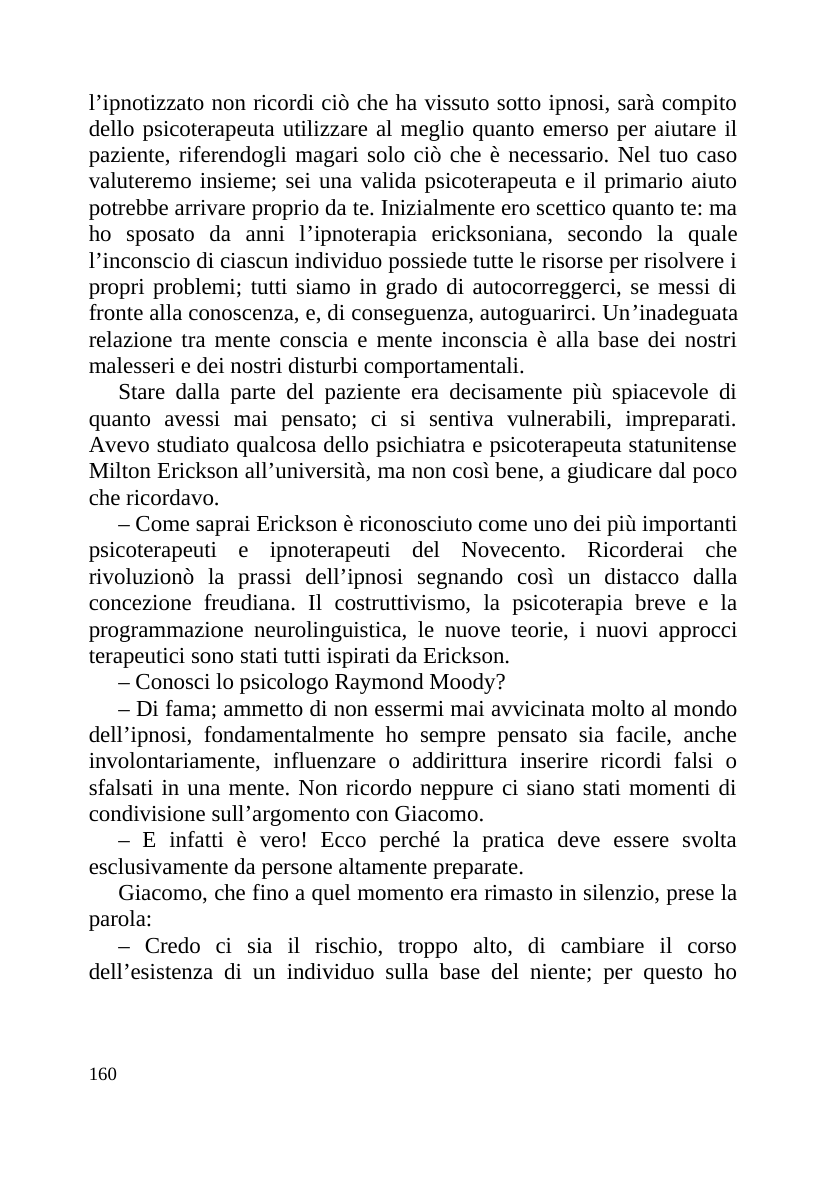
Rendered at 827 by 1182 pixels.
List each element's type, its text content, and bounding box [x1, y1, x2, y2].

text – E infatti è vero! Ecco perché la pratica deve essere svolta esclusivamente da persone altamente preparate. [88, 826, 738, 879]
text ‒ Credo ci sia il rischio, troppo alto, di cambiare il corso dell’esistenza di un individuo sulla base del niente; per questo ho [88, 932, 738, 984]
text – Conosci lo psicologo Raymond Moody? [88, 668, 738, 695]
text Giacomo, che fino a quel momento era rimasto in silenzio, prese la parola: [88, 879, 738, 932]
text – Di fama; ammetto di non essermi mai avvicinata molto al mondo dell’ipnosi, fondamentalmente ho sempre pensato sia facile, anche involontariamente, influenzare o addirittura inserire ricordi falsi o sfalsati in una mente. Non ricordo neppure ci siano stati momenti di condivisione sull’argomento con Giacomo. [88, 695, 738, 826]
text – Come saprai Erickson è riconosciuto come uno dei più importanti psicoterapeuti e ipnoterapeuti del Novecento. Ricorderai che rivoluzionò la prassi dell’ipnosi segnando così un distacco dalla concezione freudiana. Il costruttivismo, la psicoterapia breve e la programmazione neurolinguistica, le nuove teorie, i nuovi approcci terapeutici sono stati tutti ispirati da Erickson. [88, 510, 738, 668]
text l’ipnotizzato non ricordi ciò che ha vissuto sotto ipnosi, sarà compito dello psicoterapeuta utilizzare al meglio quanto emerso per aiutare il paziente, riferendogli magari solo ciò che è necessario. Nel tuo caso valuteremo insieme; sei una valida psicoterapeuta e il primario aiuto potrebbe arrivare proprio da te. Inizialmente ero scettico quanto te: ma ho sposato da anni l’ipnoterapia ericksoniana, secondo la quale l’inconscio di ciascun individuo possiede tutte le risorse per risolvere i propri problemi; tutti siamo in grado di autocorreggerci, se messi di fronte alla conoscenza, e, di conseguenza, autoguarirci. Un’inadeguata relazione tra mente conscia e mente inconscia è alla base dei nostri malesseri e dei nostri disturbi comportamentali. [88, 88, 738, 378]
text Stare dalla parte del paziente era decisamente più spiacevole di quanto avessi mai pensato; ci si sentiva vulnerabili, impreparati. Avevo studiato qualcosa dello psichiatra e psicoterapeuta statunitense Milton Erickson all’università, ma non così bene, a giudicare dal poco che ricordavo. [88, 378, 738, 510]
